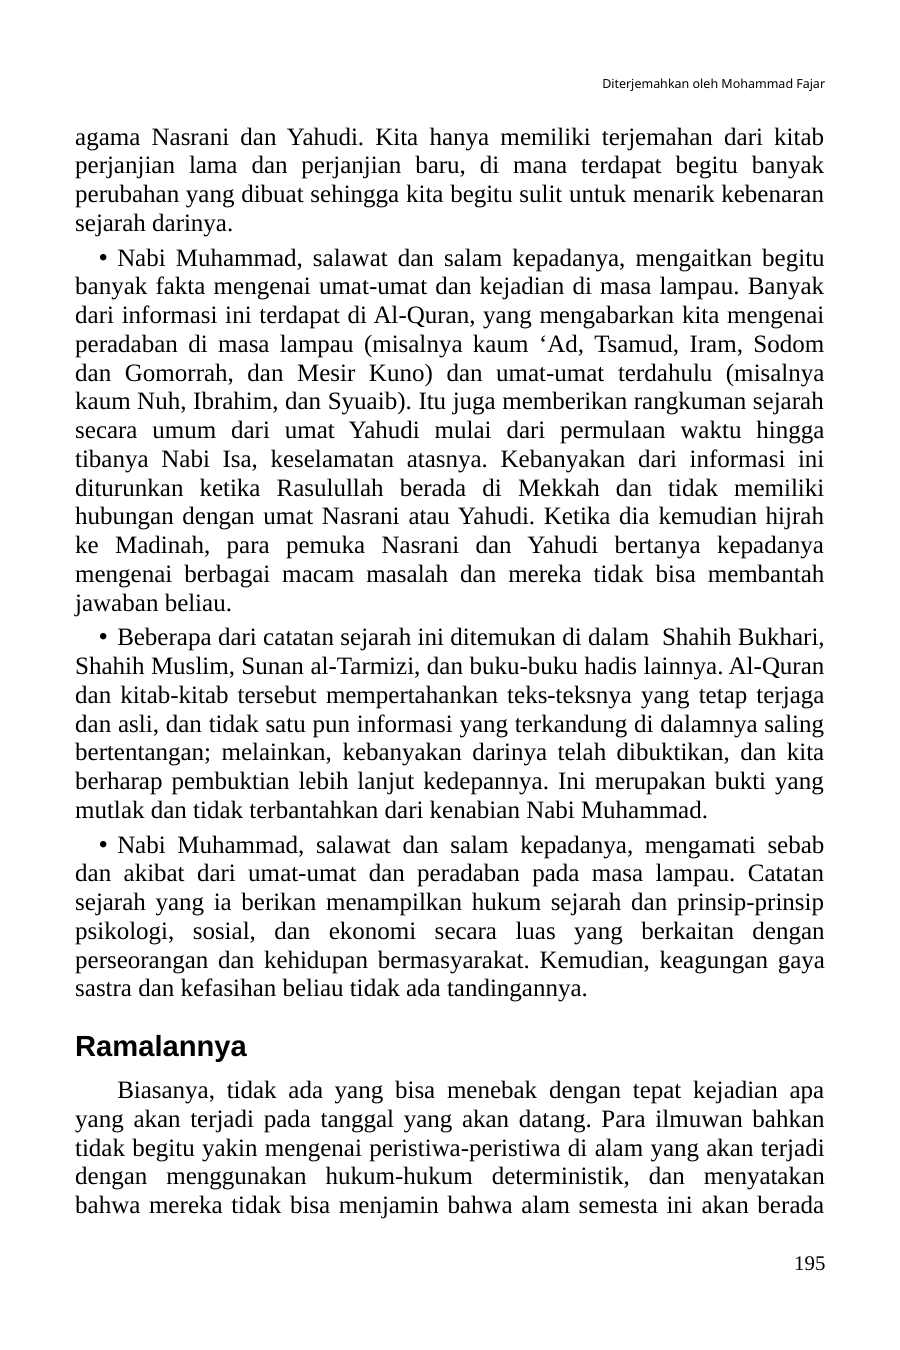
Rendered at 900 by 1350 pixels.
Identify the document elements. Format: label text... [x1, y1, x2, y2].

list Nabi Muhammad, salawat dan salam kepadanya, mengaitkan begitu banyak fakta mengenai umat-umat dan kejadian di masa lampau. Banyak dari informasi ini terdapat di Al-Quran, yang mengabarkan kita mengenai peradaban di masa lampau (misalnya kaum ‘Ad, Tsamud, Iram, Sodom dan Gomorrah, dan Mesir Kuno) dan umat-umat terdahulu (misalnya kaum Nuh, Ibrahim, dan Syuaib). Itu juga memberikan rangkuman sejarah secara umum dari umat Yahudi mulai dari permulaan waktu hingga tibanya Nabi Isa, keselamatan atasnya. Kebanyakan dari informasi ini diturunkan ketika Rasulullah berada di Mekkah dan tidak memiliki hubungan dengan umat Nasrani atau Yahudi. Ketika dia kemudian hijrah ke Madinah, para pemuka Nasrani dan Yahudi bertanya kepadanya mengenai berbagai macam masalah dan mereka tidak bisa membantah jawaban beliau. [75, 243, 825, 616]
subtitle Ramalannya [75, 1029, 825, 1063]
list Beberapa dari catatan sejarah ini ditemukan di dalam Shahih Bukhari, Shahih Muslim, Sunan al-Tarmizi, dan buku-buku hadis lainnya. Al-Quran dan kitab-kitab tersebut mempertahankan teks-teksnya yang tetap terjaga dan asli, dan tidak satu pun informasi yang terkandung di dalamnya saling bertentangan; melainkan, kebanyakan darinya telah dibuktikan, dan kita berharap pembuktian lebih lanjut kedepannya. Ini merupakan bukti yang mutlak dan tidak terbantahkan dari kenabian Nabi Muhammad. [75, 622, 825, 824]
text Biasanya, tidak ada yang bisa menebak dengan tepat kejadian apa yang akan terjadi pada tanggal yang akan datang. Para ilmuwan bahkan tidak begitu yakin mengenai peristiwa-peristiwa di alam yang akan terjadi dengan menggunakan hukum-hukum deterministik, dan menyatakan bahwa mereka tidak bisa menjamin bahwa alam semesta ini akan berada [75, 1075, 825, 1219]
list agama Nasrani dan Yahudi. Kita hanya memiliki terjemahan dari kitab perjanjian lama dan perjanjian baru, di mana terdapat begitu banyak perubahan yang dibuat sehingga kita begitu sulit untuk menarik kebenaran sejarah darinya. [75, 122, 825, 237]
list Nabi Muhammad, salawat dan salam kepadanya, mengamati sebab dan akibat dari umat-umat dan peradaban pada masa lampau. Catatan sejarah yang ia berikan menampilkan hukum sejarah dan prinsip-prinsip psikologi, sosial, dan ekonomi secara luas yang berkaitan dengan perseorangan dan kehidupan bermasyarakat. Kemudian, keagungan gaya sastra dan kefasihan beliau tidak ada tandingannya. [75, 830, 825, 1002]
